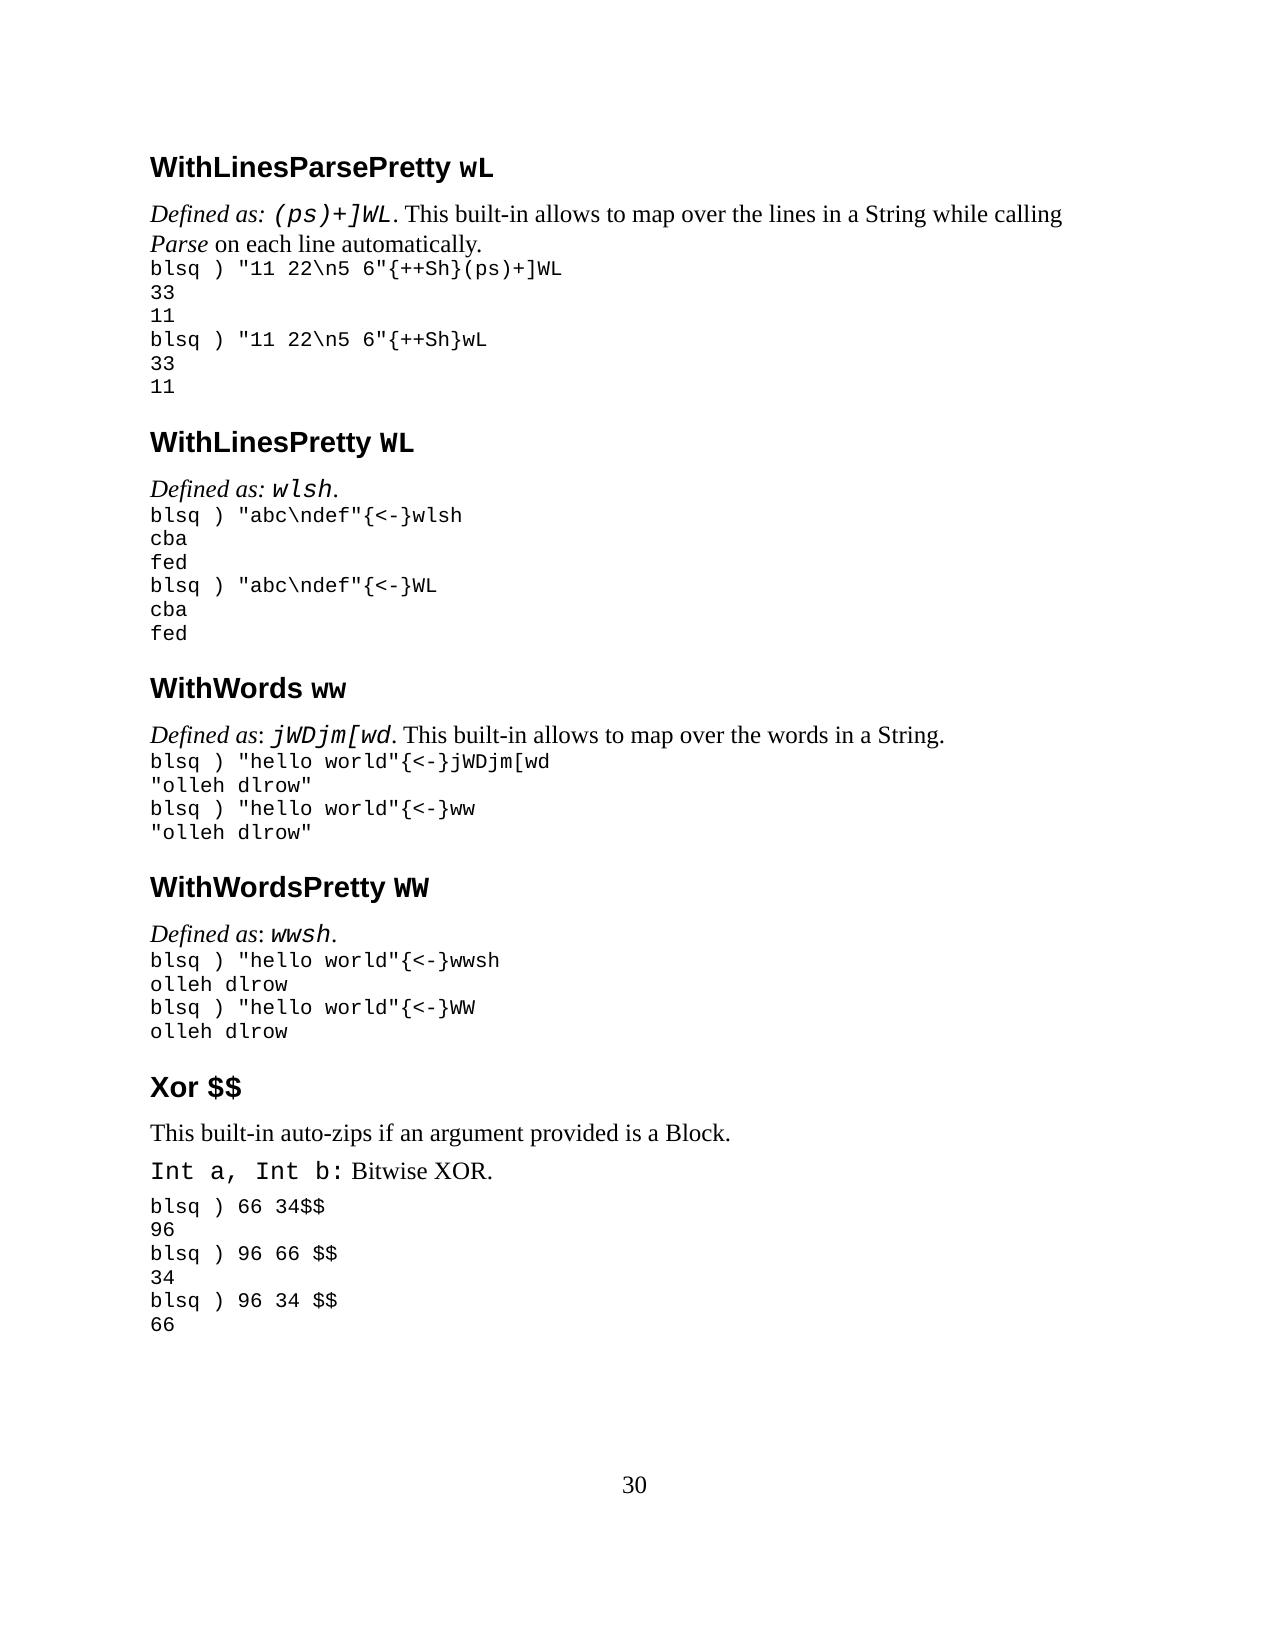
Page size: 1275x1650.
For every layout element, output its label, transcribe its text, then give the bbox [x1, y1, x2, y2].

text 11 [150, 376, 1125, 400]
text blsq ) "hello world"{<-}wwsh [150, 950, 1125, 974]
text Int a, Int b: Bitwise XOR. [150, 1156, 1125, 1187]
text "olleh dlrow" [150, 774, 1125, 798]
text blsq ) "11 22\n5 6"{++Sh}(ps)+]WL [150, 258, 1125, 282]
subtitle WithLinesParsePretty wL [150, 150, 1125, 186]
text Defined as: wwsh. [150, 919, 1125, 950]
text olleh dlrow [150, 974, 1125, 997]
text Defined as: wlsh. [150, 474, 1125, 504]
text 33 [150, 282, 1125, 306]
text Defined as: (ps)+]WL. This built-in allows to map over the lines in a String while calling Parse on each line automatically. [150, 199, 1125, 258]
text blsq ) 96 66 $$ [150, 1243, 1125, 1267]
text blsq ) 96 34 $$ [150, 1290, 1125, 1314]
subtitle WithLinesPretty WL [150, 425, 1125, 461]
subtitle WithWords ww [150, 671, 1125, 708]
text 96 [150, 1219, 1125, 1243]
text olleh dlrow [150, 1021, 1125, 1044]
text fed [150, 623, 1125, 646]
subtitle Xor $$ [150, 1069, 1125, 1106]
subtitle WithWordsPretty WW [150, 871, 1125, 907]
text fed [150, 552, 1125, 576]
text blsq ) "hello world"{<-}ww [150, 798, 1125, 822]
text blsq ) "abc\ndef"{<-}wlsh [150, 504, 1125, 528]
text 66 [150, 1314, 1125, 1338]
text This built-in auto-zips if an argument provided is a Block. [150, 1118, 1125, 1147]
text Defined as: jWDjm[wd. This built-in allows to map over the words in a String. [150, 720, 1125, 751]
text "olleh dlrow" [150, 822, 1125, 846]
text blsq ) "abc\ndef"{<-}WL [150, 576, 1125, 599]
text 34 [150, 1267, 1125, 1290]
text blsq ) "11 22\n5 6"{++Sh}wL [150, 329, 1125, 353]
text 11 [150, 306, 1125, 329]
text blsq ) 66 34$$ [150, 1196, 1125, 1219]
text cba [150, 599, 1125, 623]
text cba [150, 528, 1125, 552]
text 33 [150, 353, 1125, 376]
text blsq ) "hello world"{<-}WW [150, 997, 1125, 1021]
text blsq ) "hello world"{<-}jWDjm[wd [150, 751, 1125, 774]
